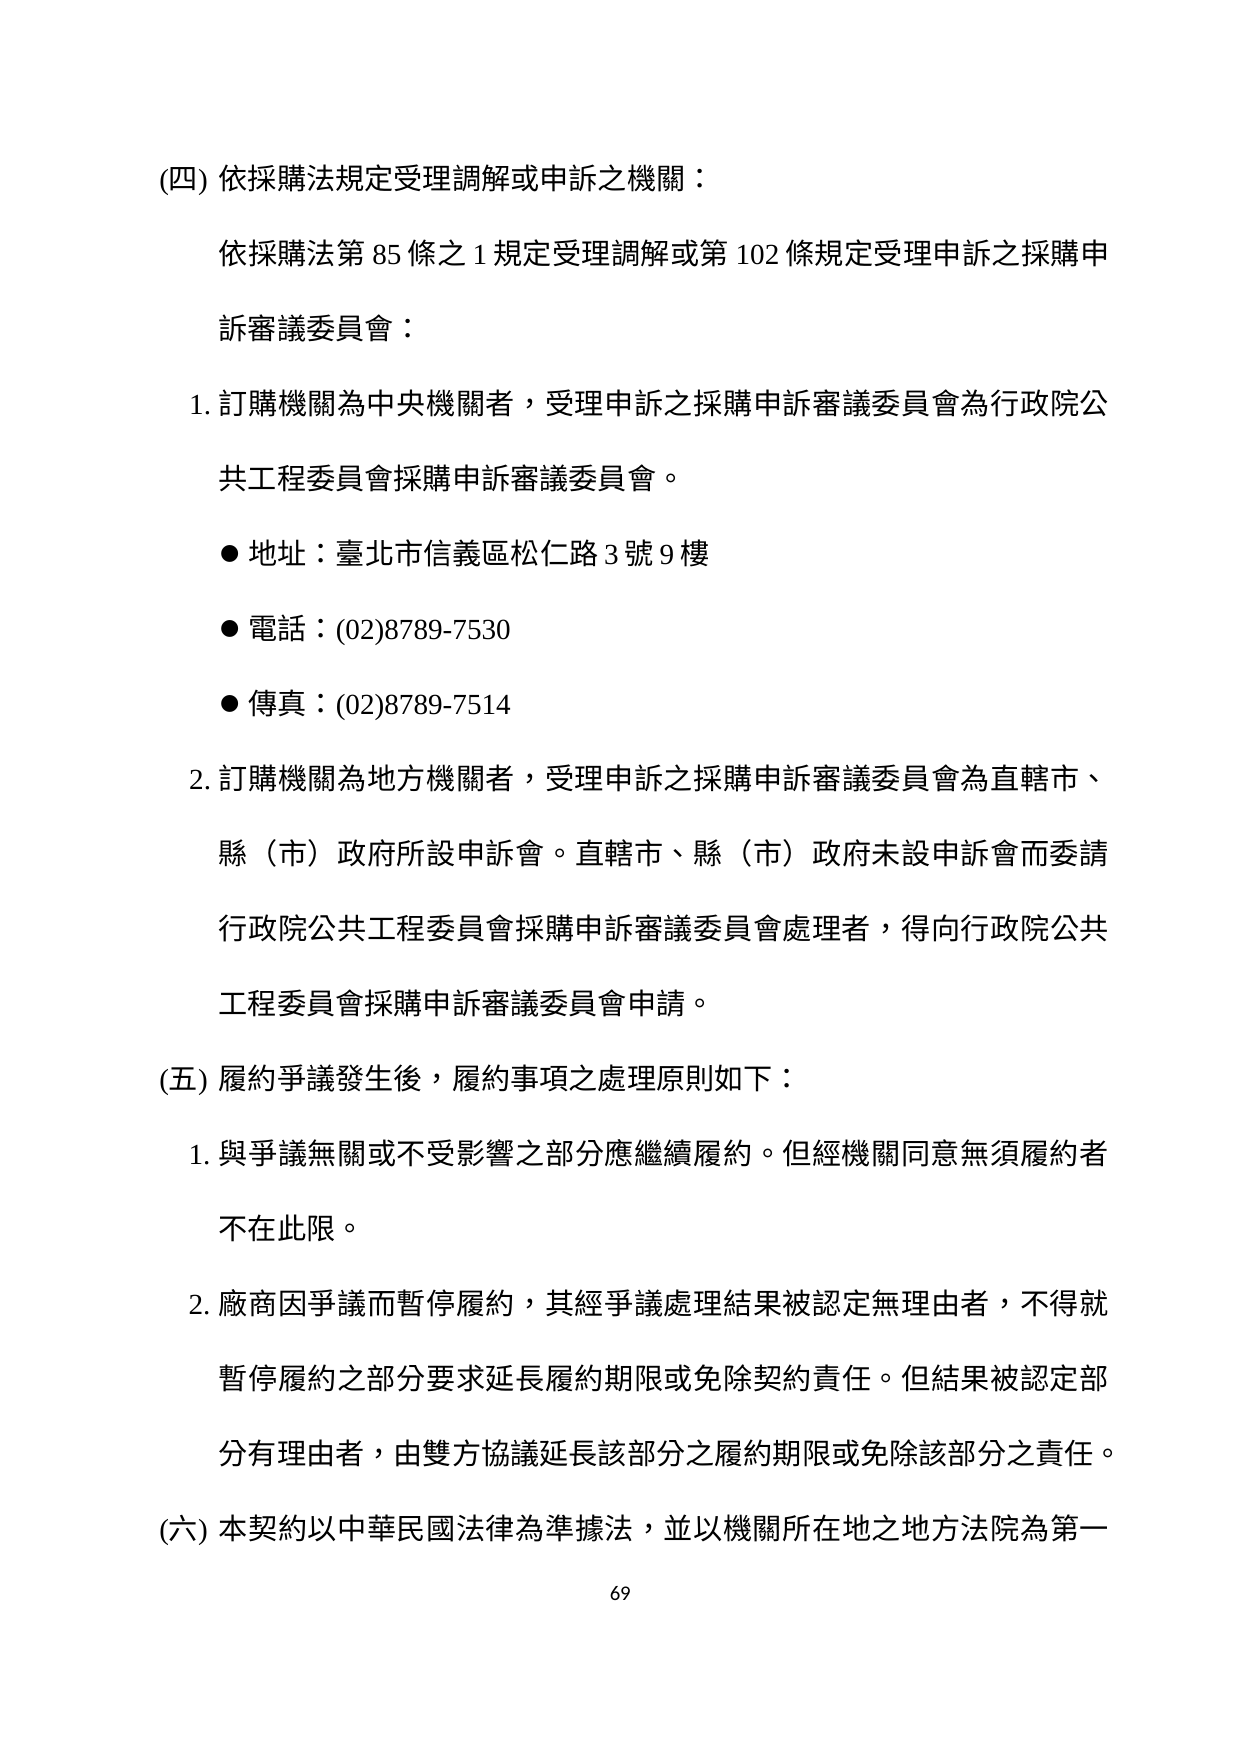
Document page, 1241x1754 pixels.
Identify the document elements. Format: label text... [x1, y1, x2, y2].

subtitle 本契約以中華民國法律為準據法，並以機關所在地之地方法院為第一 [159, 1489, 1110, 1564]
list 訂購機關為地方機關者，受理申訴之採購申訴審議委員會為直轄市、縣（市）政府所設申訴會。直轄市、縣（市）政府未設申訴會而委請行政院公共工程委員會採購申訴審議委員會處理者，得向行政院公共工程委員會採購申訴審議委員會申請。 [189, 739, 1110, 1039]
subtitle 依採購法規定受理調解或申訴之機關： [159, 139, 1110, 214]
list 依採購法第85條之1規定受理調解或第102條規定受理申訴之採購申訴審議委員會： [218, 214, 1110, 364]
list 與爭議無關或不受影響之部分應繼續履約。但經機關同意無須履約者不在此限。 [188, 1114, 1110, 1264]
list 地址：臺北市信義區松仁路3號9樓 [218, 514, 1110, 589]
list 訂購機關為中央機關者，受理申訴之採購申訴審議委員會為行政院公共工程委員會採購申訴審議委員會。 [189, 364, 1110, 514]
list 廠商因爭議而暫停履約，其經爭議處理結果被認定無理由者，不得就暫停履約之部分要求延長履約期限或免除契約責任。但結果被認定部分有理由者，由雙方協議延長該部分之履約期限或免除該部分之責任。 [188, 1264, 1110, 1489]
list 電話：(02)8789-7530 [218, 589, 1110, 664]
subtitle 履約爭議發生後，履約事項之處理原則如下： [159, 1039, 1110, 1114]
list 傳真：(02)8789-7514 [218, 664, 1110, 739]
